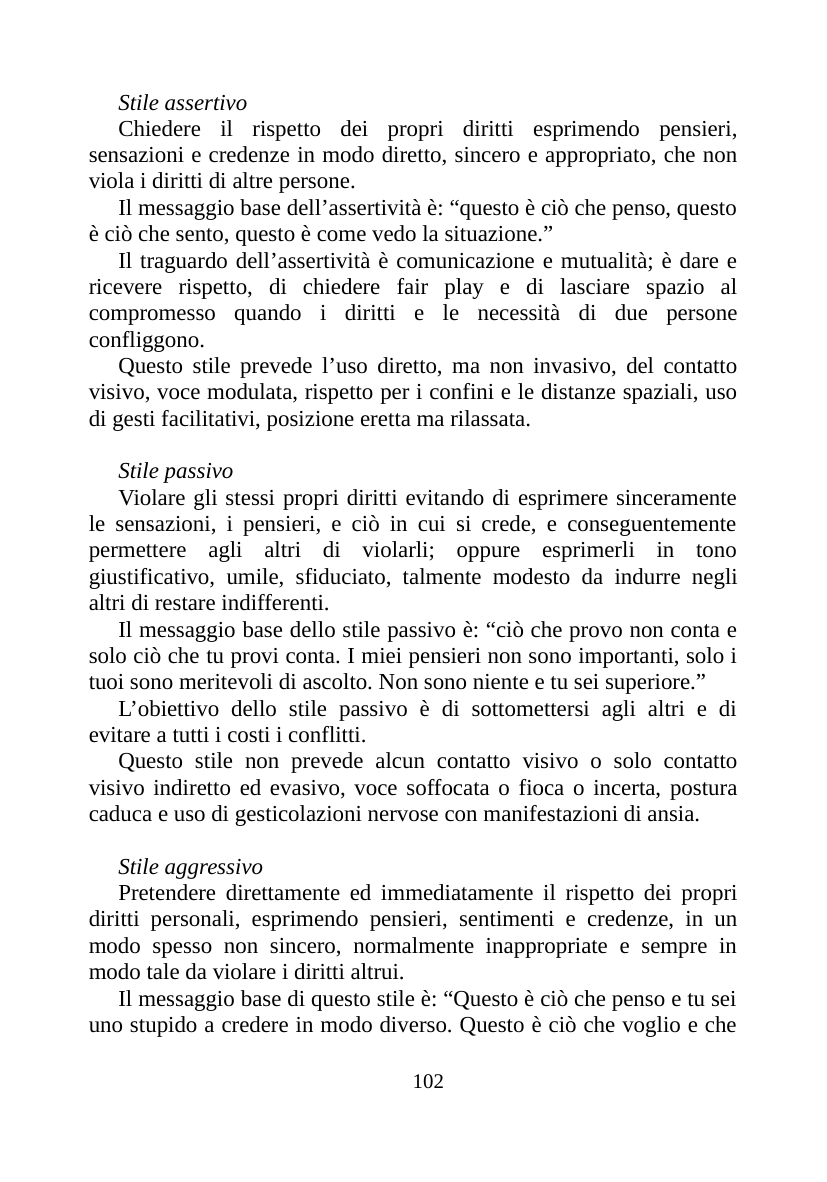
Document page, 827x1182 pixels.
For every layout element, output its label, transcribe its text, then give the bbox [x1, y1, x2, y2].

text L’obiettivo dello stile passivo è di sottomettersi agli altri e di evitare a tutti i costi i conflitti. [88, 695, 738, 747]
text Stile aggressivo [88, 853, 738, 879]
text Violare gli stessi propri diritti evitando di esprimere sinceramente le sensazioni, i pensieri, e ciò in cui si crede, e conseguentemente permettere agli altri di violarli; oppure esprimerli in tono giustificativo, umile, sfiduciato, talmente modesto da indurre negli altri di restare indifferenti. [88, 484, 738, 616]
text Il messaggio base dell’assertività è: “questo è ciò che penso, questo è ciò che sento, questo è come vedo la situazione.” [88, 194, 738, 247]
text Pretendere direttamente ed immediatamente il rispetto dei propri diritti personali, esprimendo pensieri, sentimenti e credenze, in un modo spesso non sincero, normalmente inappropriate e sempre in modo tale da violare i diritti altrui. [88, 879, 738, 984]
text Stile passivo [88, 457, 738, 484]
text Questo stile prevede l’uso diretto, ma non invasivo, del contatto visivo, voce modulata, rispetto per i confini e le distanze spaziali, uso di gesti facilitativi, posizione eretta ma rilassata. [88, 352, 738, 431]
text Il traguardo dell’assertività è comunicazione e mutualità; è dare e ricevere rispetto, di chiedere fair play e di lasciare spazio al compromesso quando i diritti e le necessità di due persone confliggono. [88, 247, 738, 352]
text Chiedere il rispetto dei propri diritti esprimendo pensieri, sensazioni e credenze in modo diretto, sincero e appropriato, che non viola i diritti di altre persone. [88, 115, 738, 194]
text Stile assertivo [88, 88, 738, 115]
text Il messaggio base di questo stile è: “Questo è ciò che penso e tu sei uno stupido a credere in modo diverso. Questo è ciò che voglio e che [88, 984, 738, 1037]
text Il messaggio base dello stile passivo è: “ciò che provo non conta e solo ciò che tu provi conta. I miei pensieri non sono importanti, solo i tuoi sono meritevoli di ascolto. Non sono niente e tu sei superiore.” [88, 616, 738, 695]
text Questo stile non prevede alcun contatto visivo o solo contatto visivo indiretto ed evasivo, voce soffocata o fioca o incerta, postura caduca e uso di gesticolazioni nervose con manifestazioni di ansia. [88, 747, 738, 826]
